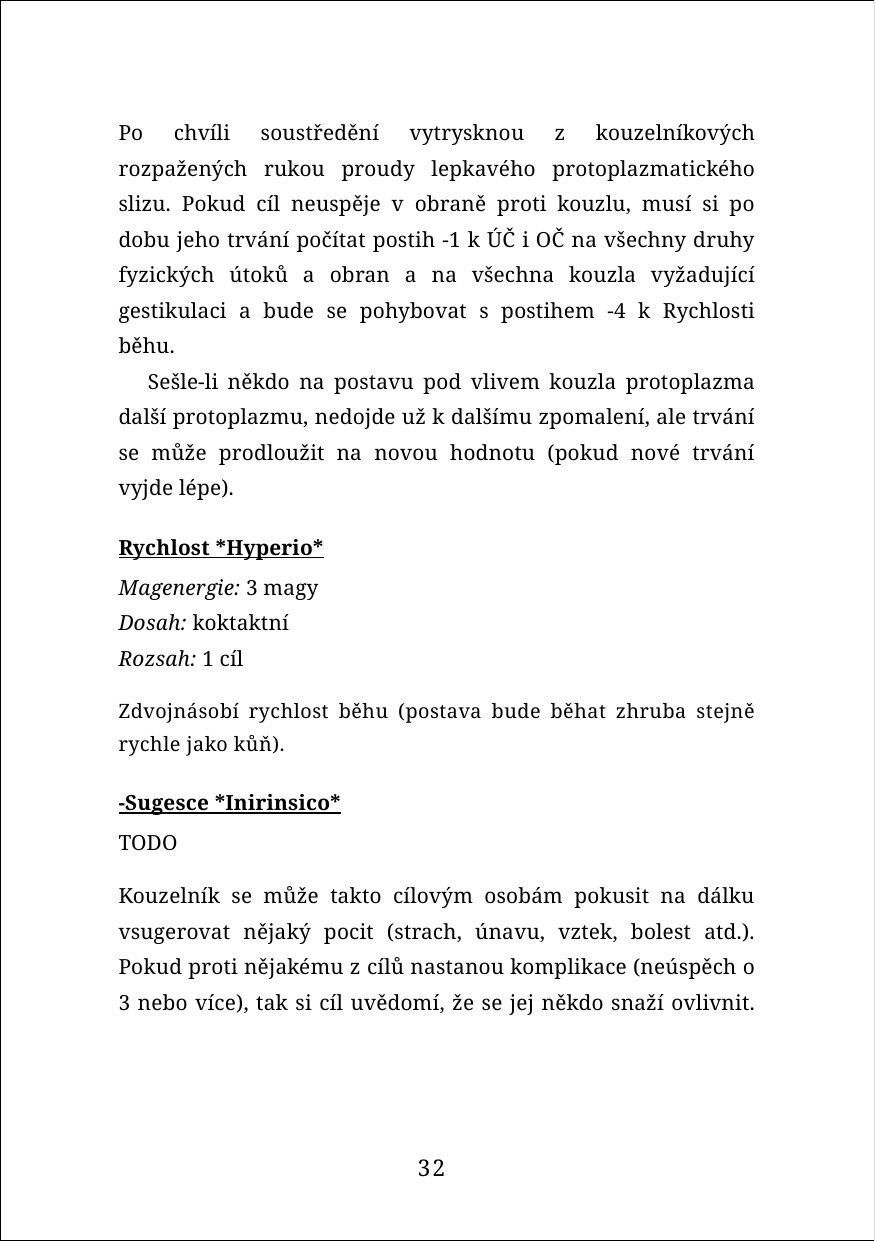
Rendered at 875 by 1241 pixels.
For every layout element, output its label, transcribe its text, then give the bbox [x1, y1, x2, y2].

text Zdvojnásobí rychlost běhu (postava bude běhat zhruba stejně rychle jako kůň). [118, 697, 756, 758]
subtitle Rychlost *Hyperio* [118, 533, 756, 561]
text TODO [118, 828, 756, 857]
subtitle -Sugesce *Inirinsico* [118, 788, 756, 816]
text Magenergie: 3 magy Dosah: koktaktní Rozsah: 1 cíl [118, 573, 756, 672]
text Po chvíli soustředění vytrysknou z kouzelníkových rozpažených rukou proudy lepkavého protoplazmatického slizu. Pokud cíl neuspěje v obraně proti kouzlu, musí si po dobu jeho trvání počítat postih -1 k ÚČ i OČ na všechny druhy fyzických útoků a obran a na všechna kouzla vyžadující gestikulaci a bude se pohybovat s postihem -4 k Rychlosti běhu. Sešle-li někdo na postavu pod vlivem kouzla protoplazma další protoplazmu, nedojde už k dalšímu zpomalení, ale trvání se může prodloužit na novou hodnotu (pokud nové trvání vyjde lépe). [118, 118, 756, 502]
text Kouzelník se může takto cílovým osobám pokusit na dálku vsugerovat nějaký pocit (strach, únavu, vztek, bolest atd.). Pokud proti nějakému z cílů nastanou komplikace (neúspěch o 3 nebo více), tak si cíl uvědomí, že se jej někdo snaží ovlivnit. [118, 881, 756, 1016]
